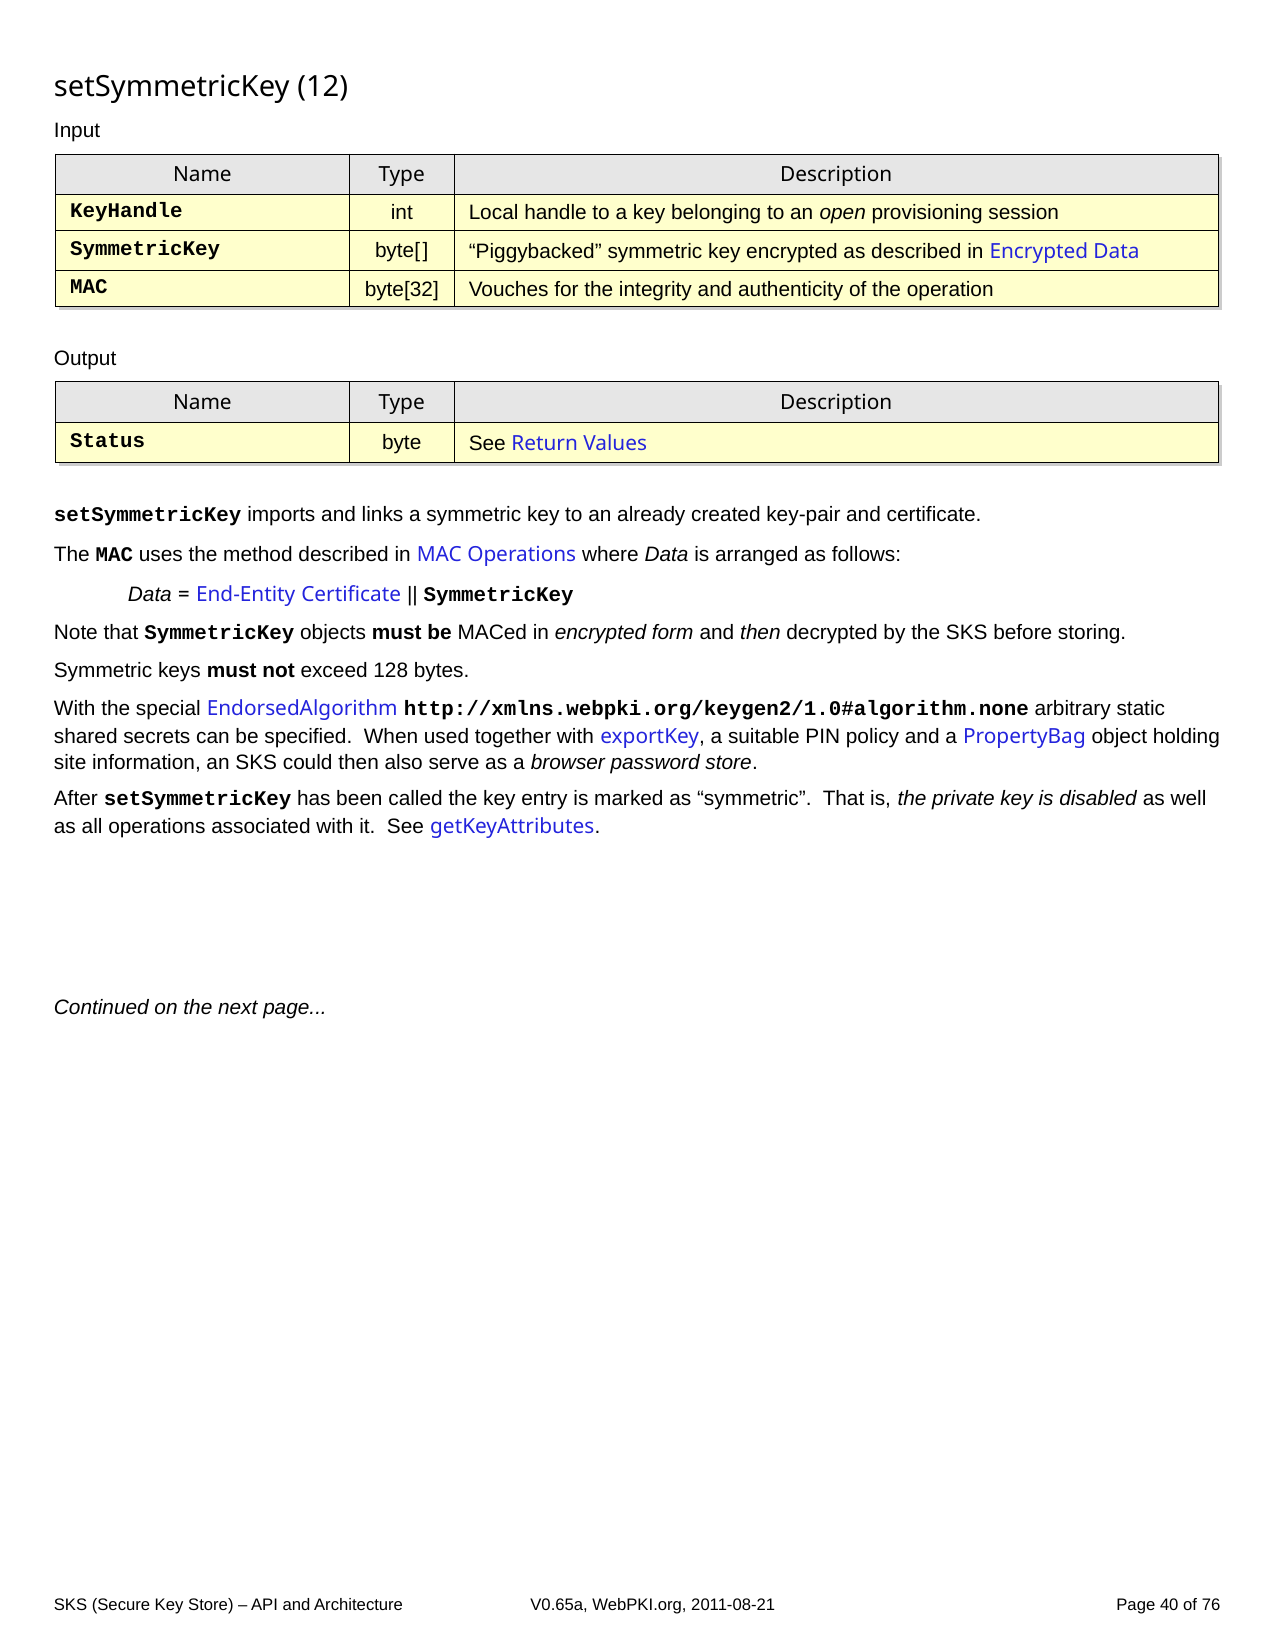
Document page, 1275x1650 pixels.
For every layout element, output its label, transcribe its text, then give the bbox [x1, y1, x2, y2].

text Symmetric keys must not exceed 128 bytes. [54, 657, 1221, 681]
text After setSymmetricKey has been called the key entry is marked as “symmetric”. That is, the private key is disabled as well as all operations associated with it. See getKeyAttributes. [54, 786, 1221, 840]
table_cell byte⁮[32] [350, 271, 454, 306]
table_header Type [350, 382, 454, 422]
text Continued on the next page... [54, 995, 1221, 1019]
table_cell KeyHandle [56, 195, 349, 230]
text setSymmetricKey imports and links a symmetric key to an already created key-pair and certificate. [54, 502, 1221, 527]
table_cell Local handle to a key belonging to an open provisioning session [455, 195, 1218, 230]
text With the special EndorsedAlgorithm http://xmlns.webpki.org/keygen2/1.0#algorithm.none arbitrary static shared secrets can be specified. When used together with exportKey, a suitable PIN policy and a PropertyBag object holding site information, an SKS could then also serve as a browser password store. [54, 693, 1221, 774]
table_header Description [455, 382, 1218, 422]
table_cell byte⁮[ ] [350, 231, 454, 270]
table_header Type [350, 155, 454, 194]
text The MAC uses the method described in MAC Operations where Data is arranged as follows: [54, 539, 1221, 568]
text Input [54, 118, 1221, 142]
table_header Description [455, 155, 1218, 194]
table_header Name [56, 382, 349, 422]
text Output [54, 346, 1221, 369]
table_cell byte [350, 423, 454, 462]
table_header Name [56, 155, 349, 194]
table_cell MAC [56, 271, 349, 306]
table_cell Status [56, 423, 349, 462]
text Data = End-Entity Certificate || SymmetricKey [54, 579, 1221, 608]
table_cell int [350, 195, 454, 230]
table_cell “Piggybacked” symmetric key encrypted as described in Encrypted Data [455, 231, 1218, 270]
subtitle setSymmetricKey (12) [54, 66, 1221, 105]
table_cell Vouches for the integrity and authenticity of the operation [455, 271, 1218, 306]
text Note that SymmetricKey objects must be MACed in encrypted form and then decrypted by the SKS before storing. [54, 620, 1221, 646]
table_cell SymmetricKey [56, 231, 349, 270]
table_cell See Return Values [455, 423, 1218, 462]
